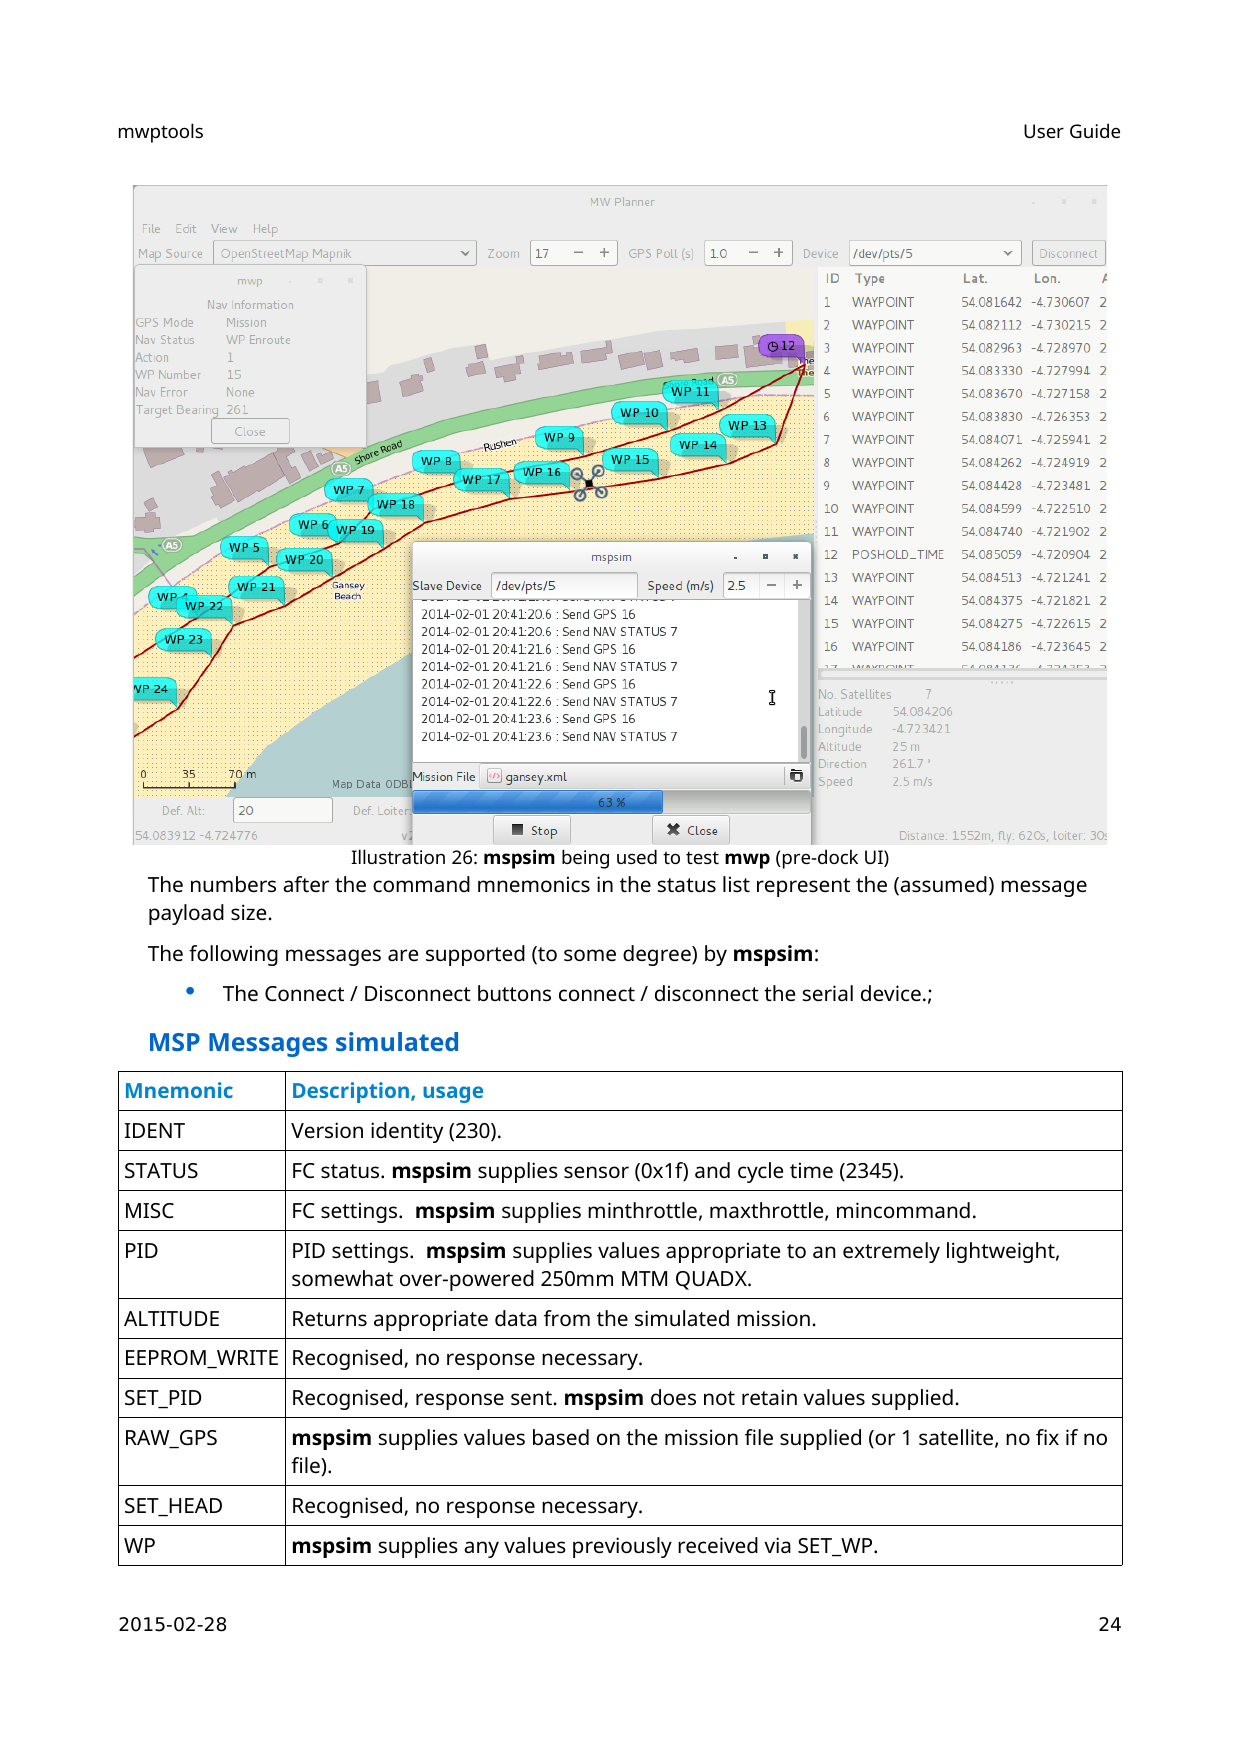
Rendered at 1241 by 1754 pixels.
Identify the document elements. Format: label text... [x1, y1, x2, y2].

table_cell Returns appropriate data from the simulated mission. [286, 1299, 1122, 1338]
table_cell Recognised, response sent. mspsim does not retain values supplied. [286, 1379, 1122, 1417]
table_cell FC status. mspsim supplies sensor (0x1f) and cycle time (2345). [286, 1151, 1122, 1190]
text Illustration 26: mspsim being used to test mwp (pre-dock UI) [133, 845, 1107, 870]
picture [132, 185, 1108, 845]
table_header Description, usage [286, 1072, 1122, 1110]
list The Connect / Disconnect buttons connect / disconnect the serial device.; [185, 979, 1122, 1007]
table_cell Recognised, no response necessary. [286, 1486, 1122, 1525]
text The numbers after the command mnemonics in the status list represent the (assumed) message payload size. [148, 173, 1122, 927]
table_cell EEPROM_WRITE [119, 1339, 285, 1378]
table_cell RAW_GPS [119, 1418, 285, 1485]
text The following messages are supported (to some degree) by mspsim: [148, 939, 1122, 967]
table_cell FC settings. mspsim supplies minthrottle, maxthrottle, mincommand. [286, 1191, 1122, 1230]
table_cell STATUS [119, 1151, 285, 1190]
table_cell ALTITUDE [119, 1299, 285, 1338]
table_cell IDENT [119, 1111, 285, 1150]
table_cell MISC [119, 1191, 285, 1230]
table_cell WP [119, 1526, 285, 1565]
table_header Mnemonic [119, 1072, 285, 1110]
table_cell PID settings. mspsim supplies values appropriate to an extremely lightweight, somewhat over-powered 250mm MTM QUADX. [286, 1231, 1122, 1298]
table_cell SET_PID [119, 1379, 285, 1417]
table_cell mspsim supplies values based on the mission file supplied (or 1 satellite, no fix if no file). [286, 1418, 1122, 1485]
table_cell PID [119, 1231, 285, 1298]
table_cell Recognised, no response necessary. [286, 1339, 1122, 1378]
table_cell SET_HEAD [119, 1486, 285, 1525]
table_cell Version identity (230). [286, 1111, 1122, 1150]
table_cell mspsim supplies any values previously received via SET_WP. [286, 1526, 1122, 1565]
subtitle MSP Messages simulated [148, 1025, 1122, 1059]
